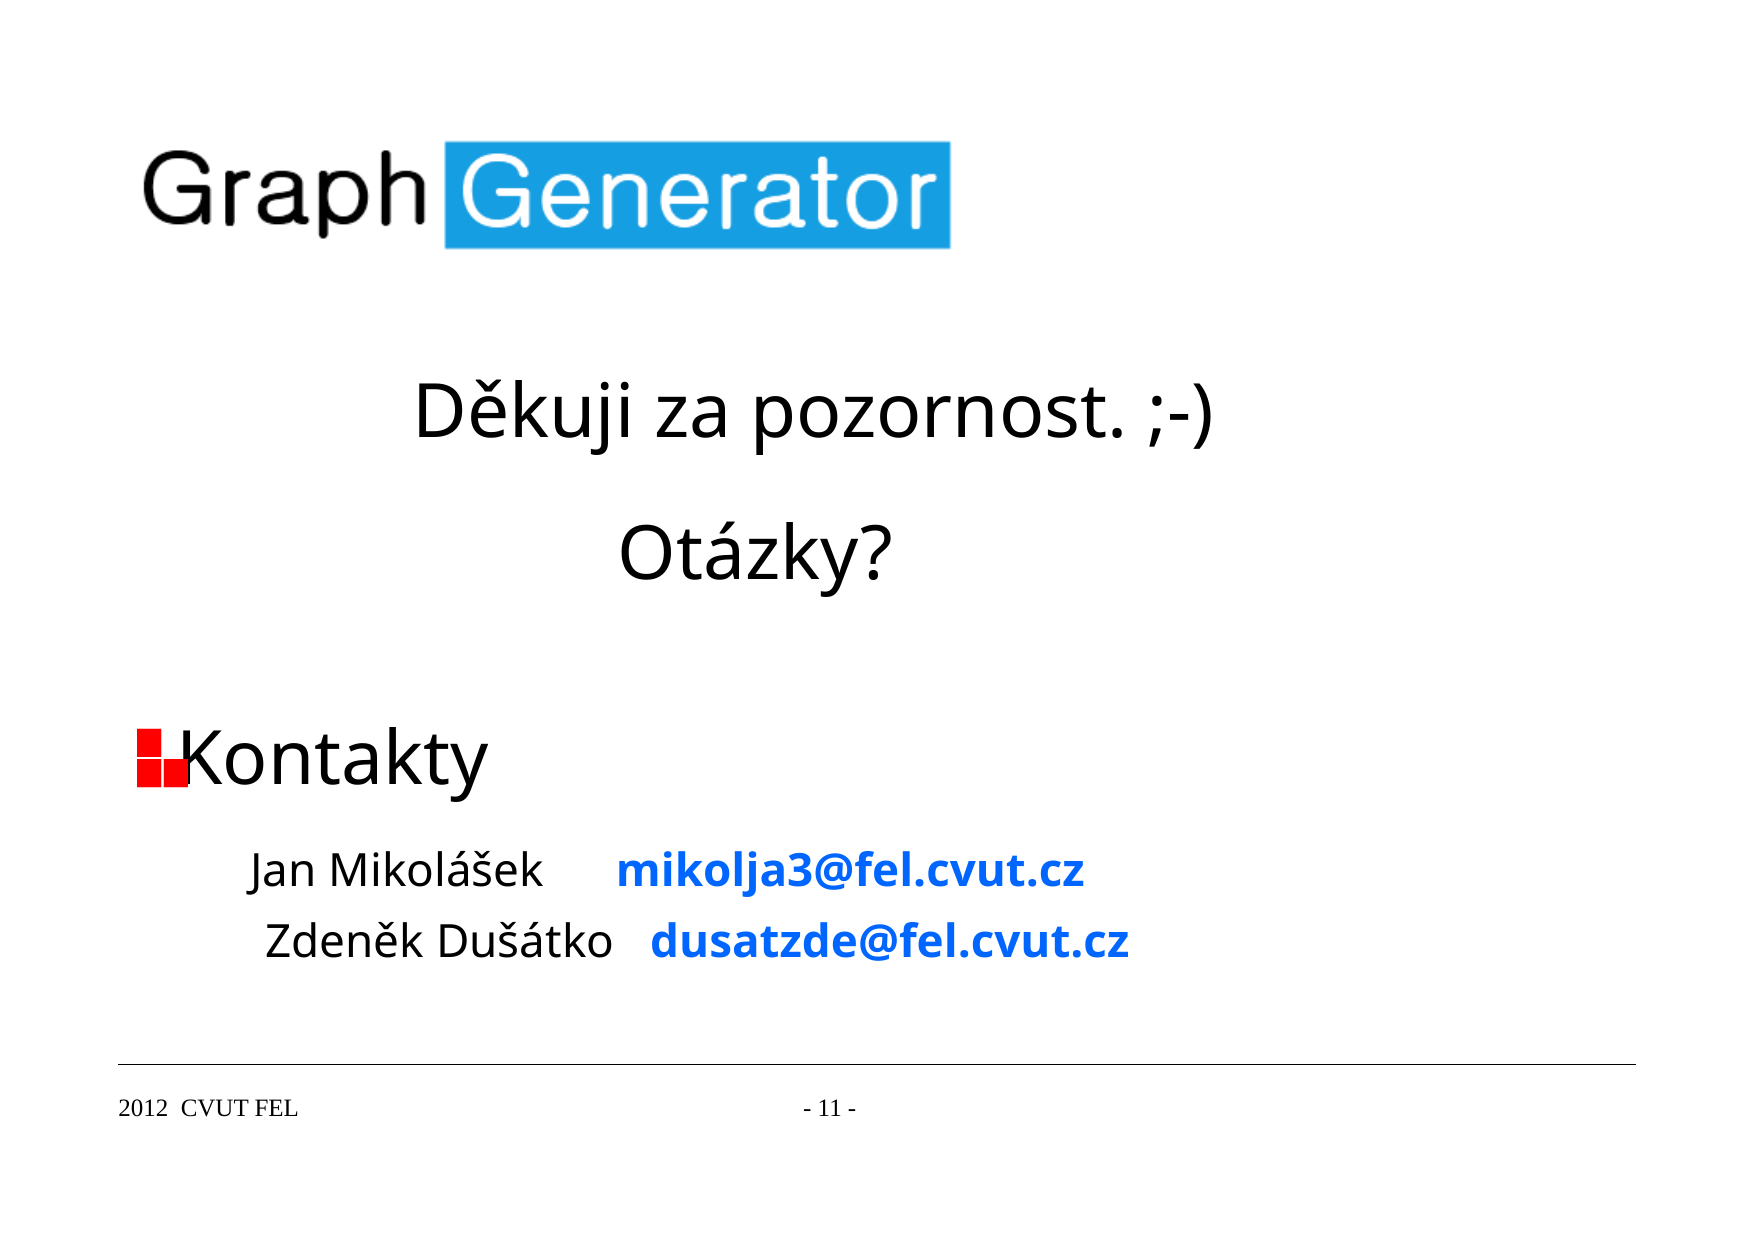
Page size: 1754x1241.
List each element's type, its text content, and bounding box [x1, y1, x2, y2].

text Zdeněk Dušátko dusatzde@fel.cvut.cz [118, 908, 1636, 971]
picture [138, 135, 967, 256]
picture [136, 727, 189, 788]
text Otázky? [118, 499, 1636, 602]
text Kontakty [118, 704, 1636, 806]
text Jan Mikolášek mikolja3@fel.cvut.cz [118, 806, 1636, 908]
text Děkuji za pozornost. ;-) [118, 358, 1636, 460]
